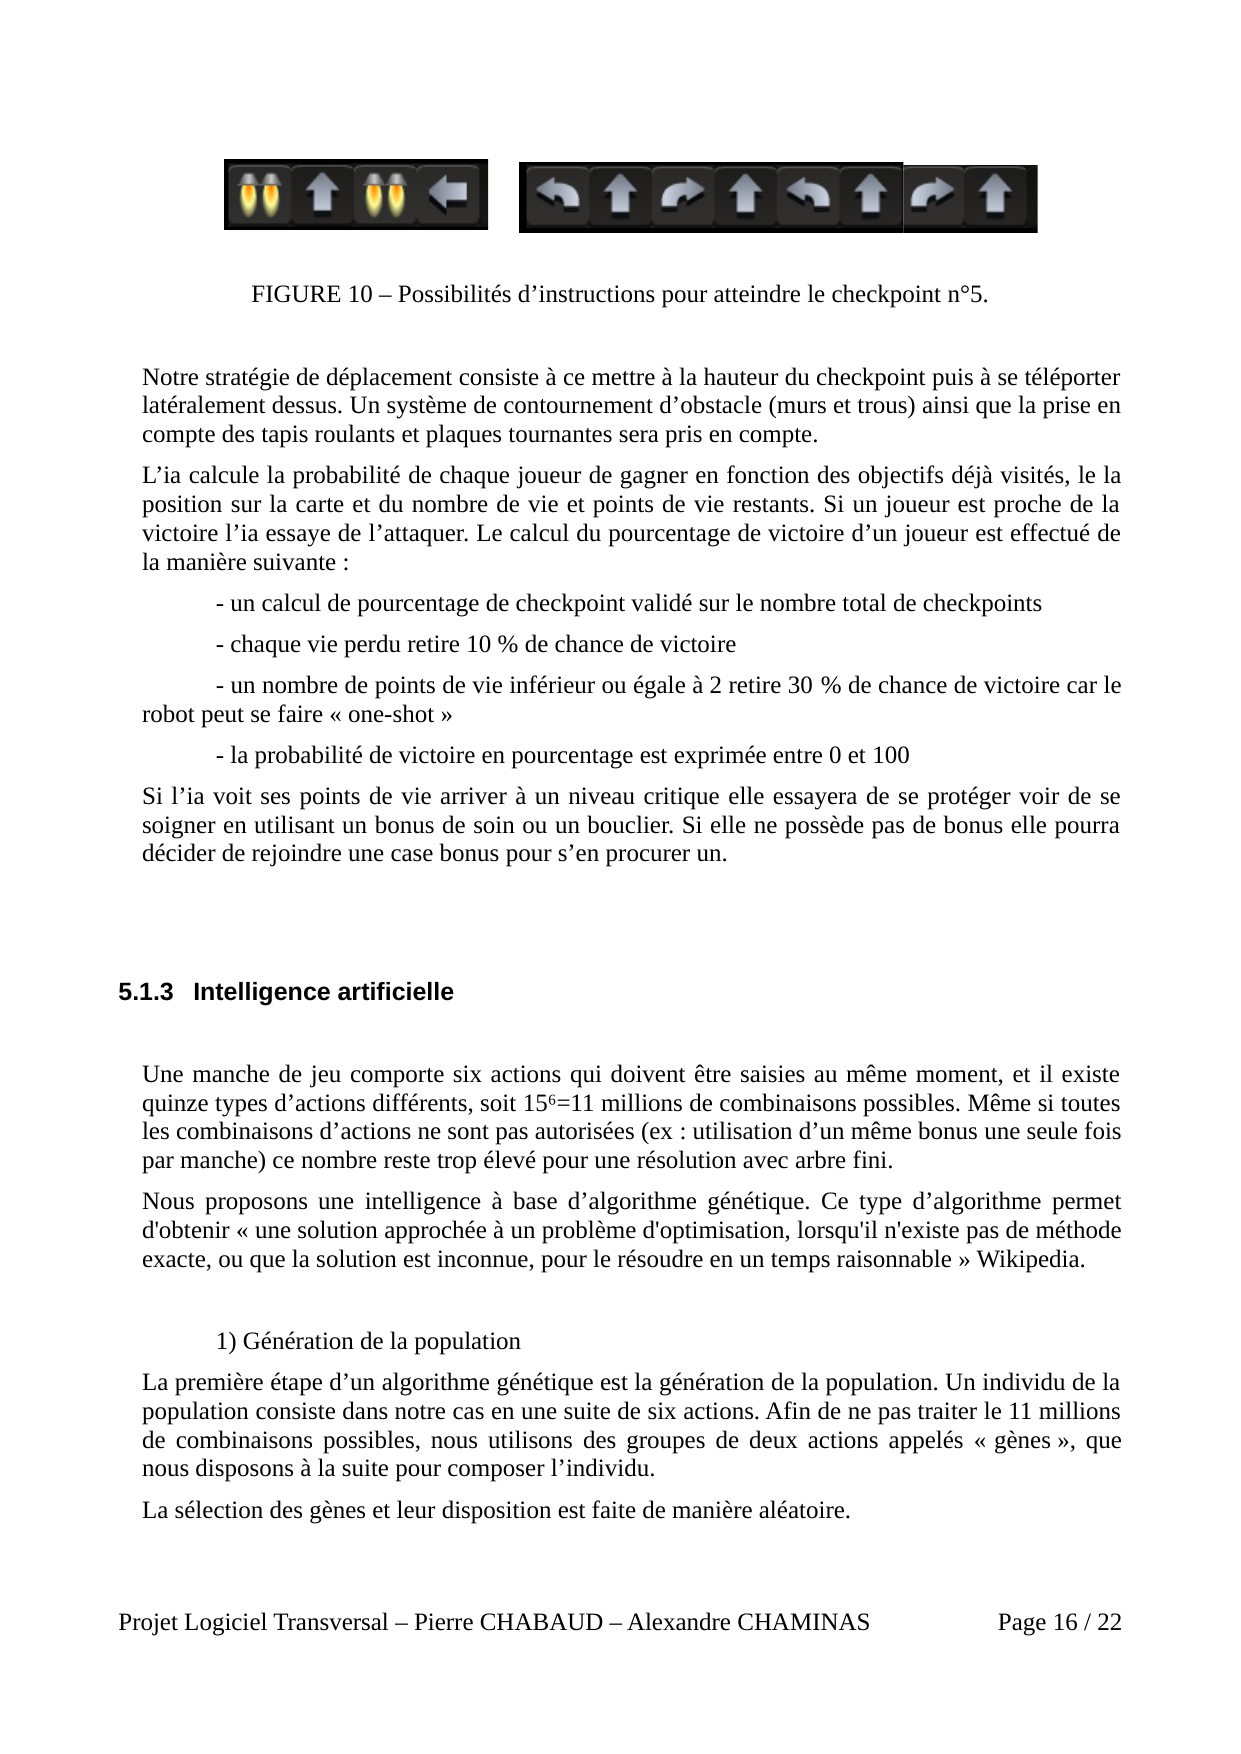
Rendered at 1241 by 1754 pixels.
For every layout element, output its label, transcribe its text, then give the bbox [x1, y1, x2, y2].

text 1) Génération de la population [142, 1326, 1122, 1355]
text Une manche de jeu comporte six actions qui doivent être saisies au même moment, et il existe quinze types d’actions différents, soit 15⁶=11 millions de combinaisons possibles. Même si toutes les combinaisons d’actions ne sont pas autorisées (ex : utilisation d’un même bonus une seule fois par manche) ce nombre reste trop élevé pour une résolution avec arbre fini. [142, 1059, 1122, 1174]
text - la probabilité de victoire en pourcentage est exprimée entre 0 et 100 [142, 740, 1122, 769]
text La première étape d’un algorithme génétique est la génération de la population. Un individu de la population consiste dans notre cas en une suite de six actions. Afin de ne pas traiter le 11 millions de combinaisons possibles, nous utilisons des groupes de deux actions appelés « gènes », que nous disposons à la suite pour composer l’individu. [142, 1367, 1122, 1482]
text - chaque vie perdu retire 10 % de chance de victoire [142, 629, 1122, 658]
text Si l’ia voit ses points de vie arriver à un niveau critique elle essayera de se protéger voir de se soigner en utilisant un bonus de soin ou un bouclier. Si elle ne possède pas de bonus elle pourra décider de rejoindre une case bonus pour s’en procurer un. [142, 781, 1122, 867]
picture [224, 159, 489, 230]
text Nous proposons une intelligence à base d’algorithme génétique. Ce type d’algorithme permet d'obtenir « une solution approchée à un problème d'optimisation, lorsqu'il n'existe pas de méthode exacte, ou que la solution est inconnue, pour le résoudre en un temps raisonnable » Wikipedia. [142, 1186, 1122, 1273]
subtitle Intelligence artificielle [118, 977, 1122, 1005]
text Notre stratégie de déplacement consiste à ce mettre à la hauteur du checkpoint puis à se téléporter latéralement dessus. Un système de contournement d’obstacle (murs et trous) ainsi que la prise en compte des tapis roulants et plaques tournantes sera pris en compte. [142, 362, 1122, 448]
text La sélection des gènes et leur disposition est faite de manière aléatoire. [142, 1495, 1122, 1523]
text L’ia calcule la probabilité de chaque joueur de gagner en fonction des objectifs déjà visités, le la position sur la carte et du nombre de vie et points de vie restants. Si un joueur est proche de la victoire l’ia essaye de l’attaquer. Le calcul du pourcentage de victoire d’un joueur est effectué de la manière suivante : [142, 460, 1122, 575]
text FIGURE 10 – Possibilités d’instructions pour atteindre le checkpoint n°5. [118, 279, 1122, 308]
text - un nombre de points de vie inférieur ou égale à 2 retire 30 % de chance de victoire car le robot peut se faire « one-shot » [142, 670, 1122, 727]
text - un calcul de pourcentage de checkpoint validé sur le nombre total de checkpoints [142, 588, 1122, 616]
picture [519, 162, 1038, 233]
